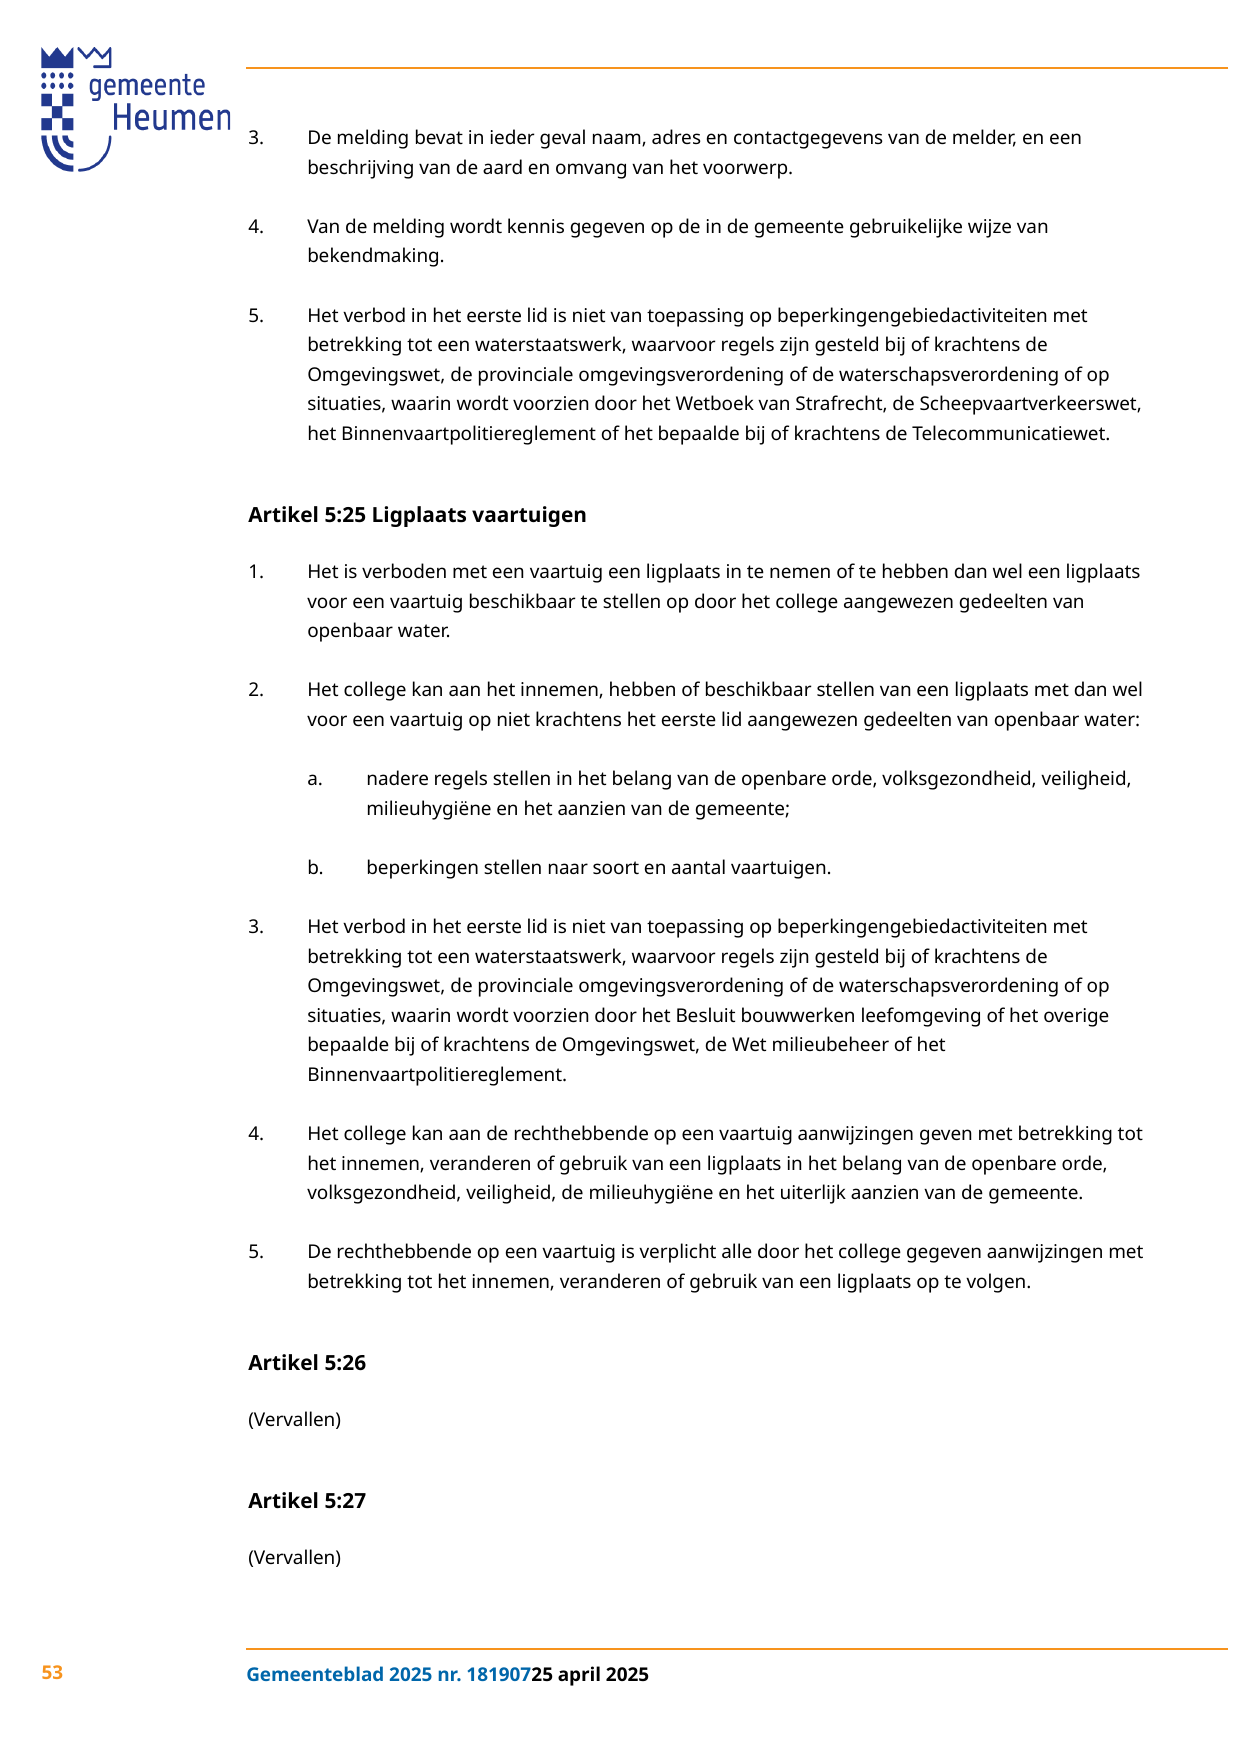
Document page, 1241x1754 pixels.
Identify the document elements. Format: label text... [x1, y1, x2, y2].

list Het verbod in het eerste lid is niet van toepassing op beperkingengebiedactiviteiten met betrekking tot een waterstaatswerk, waarvoor regels zijn gesteld bij of krachtens de Omgevingswet, de provinciale omgevingsverordening of de waterschapsverordening of op situaties, waarin wordt voorzien door het Wetboek van Strafrecht, de Scheepvaartverkeerswet, het Binnenvaartpolitiereglement of het bepaalde bij of krachtens de Telecommunicatiewet. [248, 302, 1152, 446]
picture [41, 47, 231, 172]
text Artikel 5:25 Ligplaats vaartuigen [248, 500, 1152, 529]
list De melding bevat in ieder geval naam, adres en contactgegevens van de melder, en een beschrijving van de aard en omvang van het voorwerp. [248, 124, 1152, 180]
list De rechthebbende op een vaartuig is verplicht alle door het college gegeven aanwijzingen met betrekking tot het innemen, veranderen of gebruik van een ligplaats op te volgen. [248, 1239, 1152, 1294]
text (Vervallen) [248, 1406, 1152, 1432]
list Het college kan aan de rechthebbende op een vaartuig aanwijzingen geven met betrekking tot het innemen, veranderen of gebruik van een ligplaats in het belang van de openbare orde, volksgezondheid, veiligheid, de milieuhygiëne en het uiterlijk aanzien van de gemeente. [248, 1120, 1152, 1205]
list nadere regels stellen in het belang van de openbare orde, volksgezondheid, veiligheid, milieuhygiëne en het aanzien van de gemeente; [307, 765, 1152, 821]
list beperkingen stellen naar soort en aantal vaartuigen. [307, 854, 1152, 880]
text (Vervallen) [248, 1544, 1152, 1570]
list Het is verboden met een vaartuig een ligplaats in te nemen of te hebben dan wel een ligplaats voor een vaartuig beschikbaar te stellen op door het college aangewezen gedeelten van openbaar water. [248, 558, 1152, 643]
list Van de melding wordt kennis gegeven op de in de gemeente gebruikelijke wijze van bekendmaking. [248, 213, 1152, 268]
list Het verbod in het eerste lid is niet van toepassing op beperkingengebiedactiviteiten met betrekking tot een waterstaatswerk, waarvoor regels zijn gesteld bij of krachtens de Omgevingswet, de provinciale omgevingsverordening of de waterschapsverordening of op situaties, waarin wordt voorzien door het Besluit bouwwerken leefomgeving of het overige bepaalde bij of krachtens de Omgevingswet, de Wet milieubeheer of het Binnenvaartpolitiereglement. [248, 913, 1152, 1087]
text Artikel 5:27 [248, 1486, 1152, 1515]
list Het college kan aan het innemen, hebben of beschikbaar stellen van een ligplaats met dan wel voor een vaartuig op niet krachtens het eerste lid aangewezen gedeelten van openbaar water: [248, 677, 1152, 732]
text Artikel 5:26 [248, 1348, 1152, 1377]
